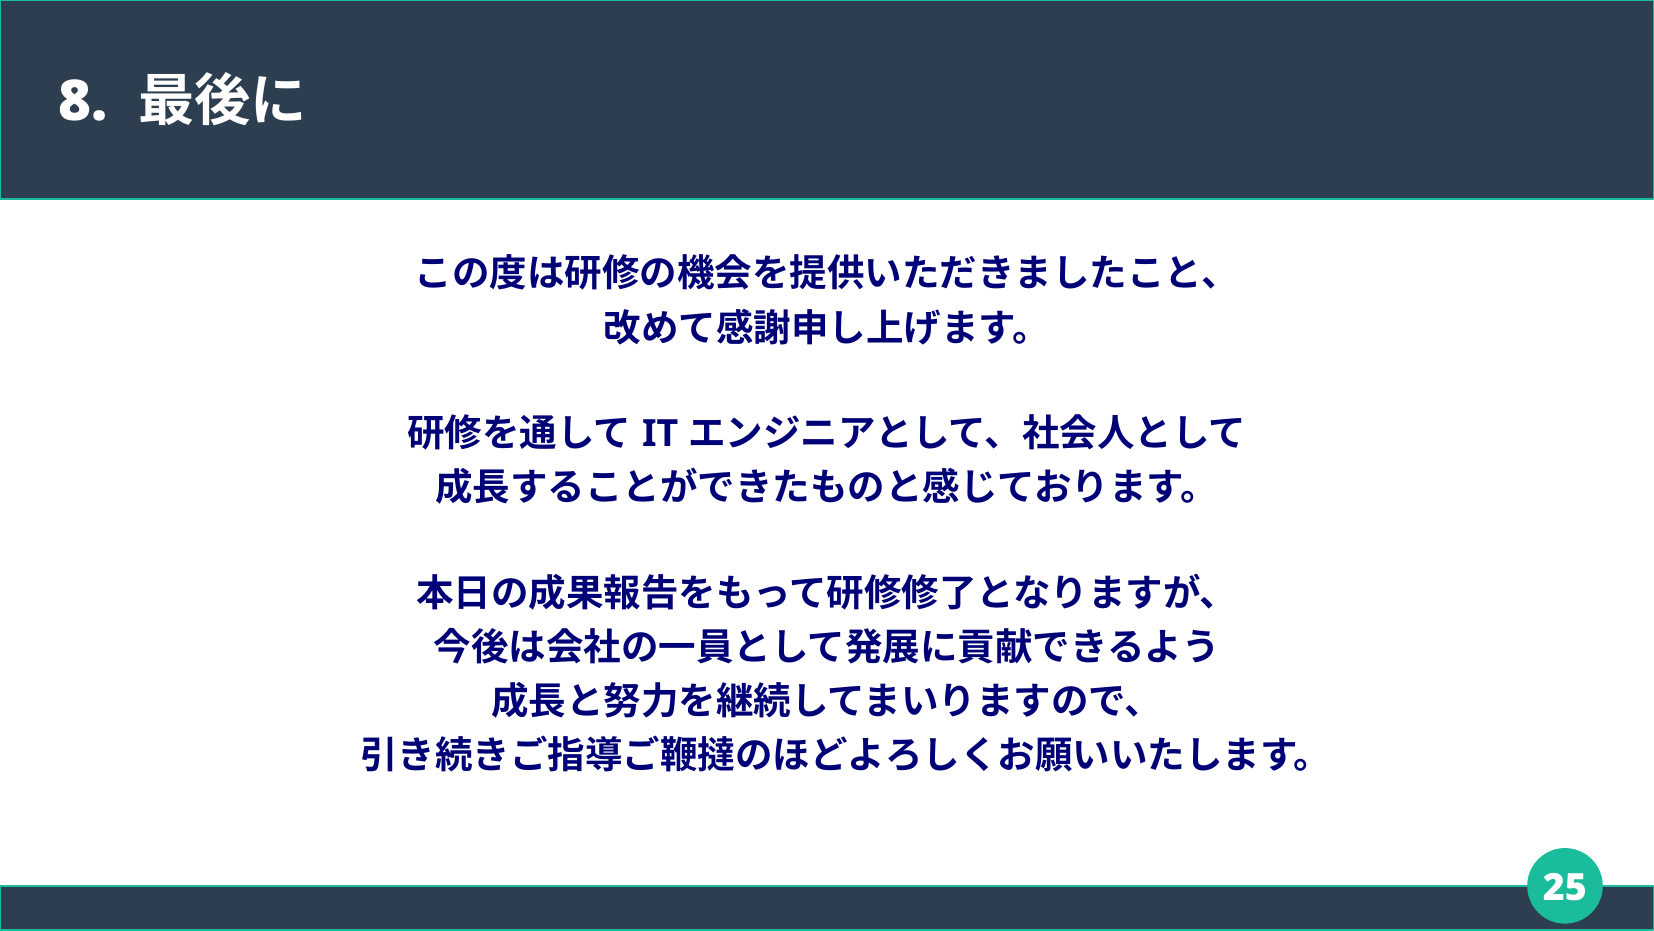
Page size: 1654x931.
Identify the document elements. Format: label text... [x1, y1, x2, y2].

text_box この度は研修の機会を提供いただきましたこと、 改めて感謝申し上げます。 研修を通してITエンジニアとして、社会人として 成長することができたものと感じております。 本日の成果報告をもって研修修了となりますが、 今後は会社の一員として発展に貢献できるよう 成長と努力を継続してまいりますので、 引き続きご指導ご鞭撻のほどよろしくお願いいたします。 [328, 235, 1326, 788]
title 8. 最後に [59, 37, 1595, 156]
